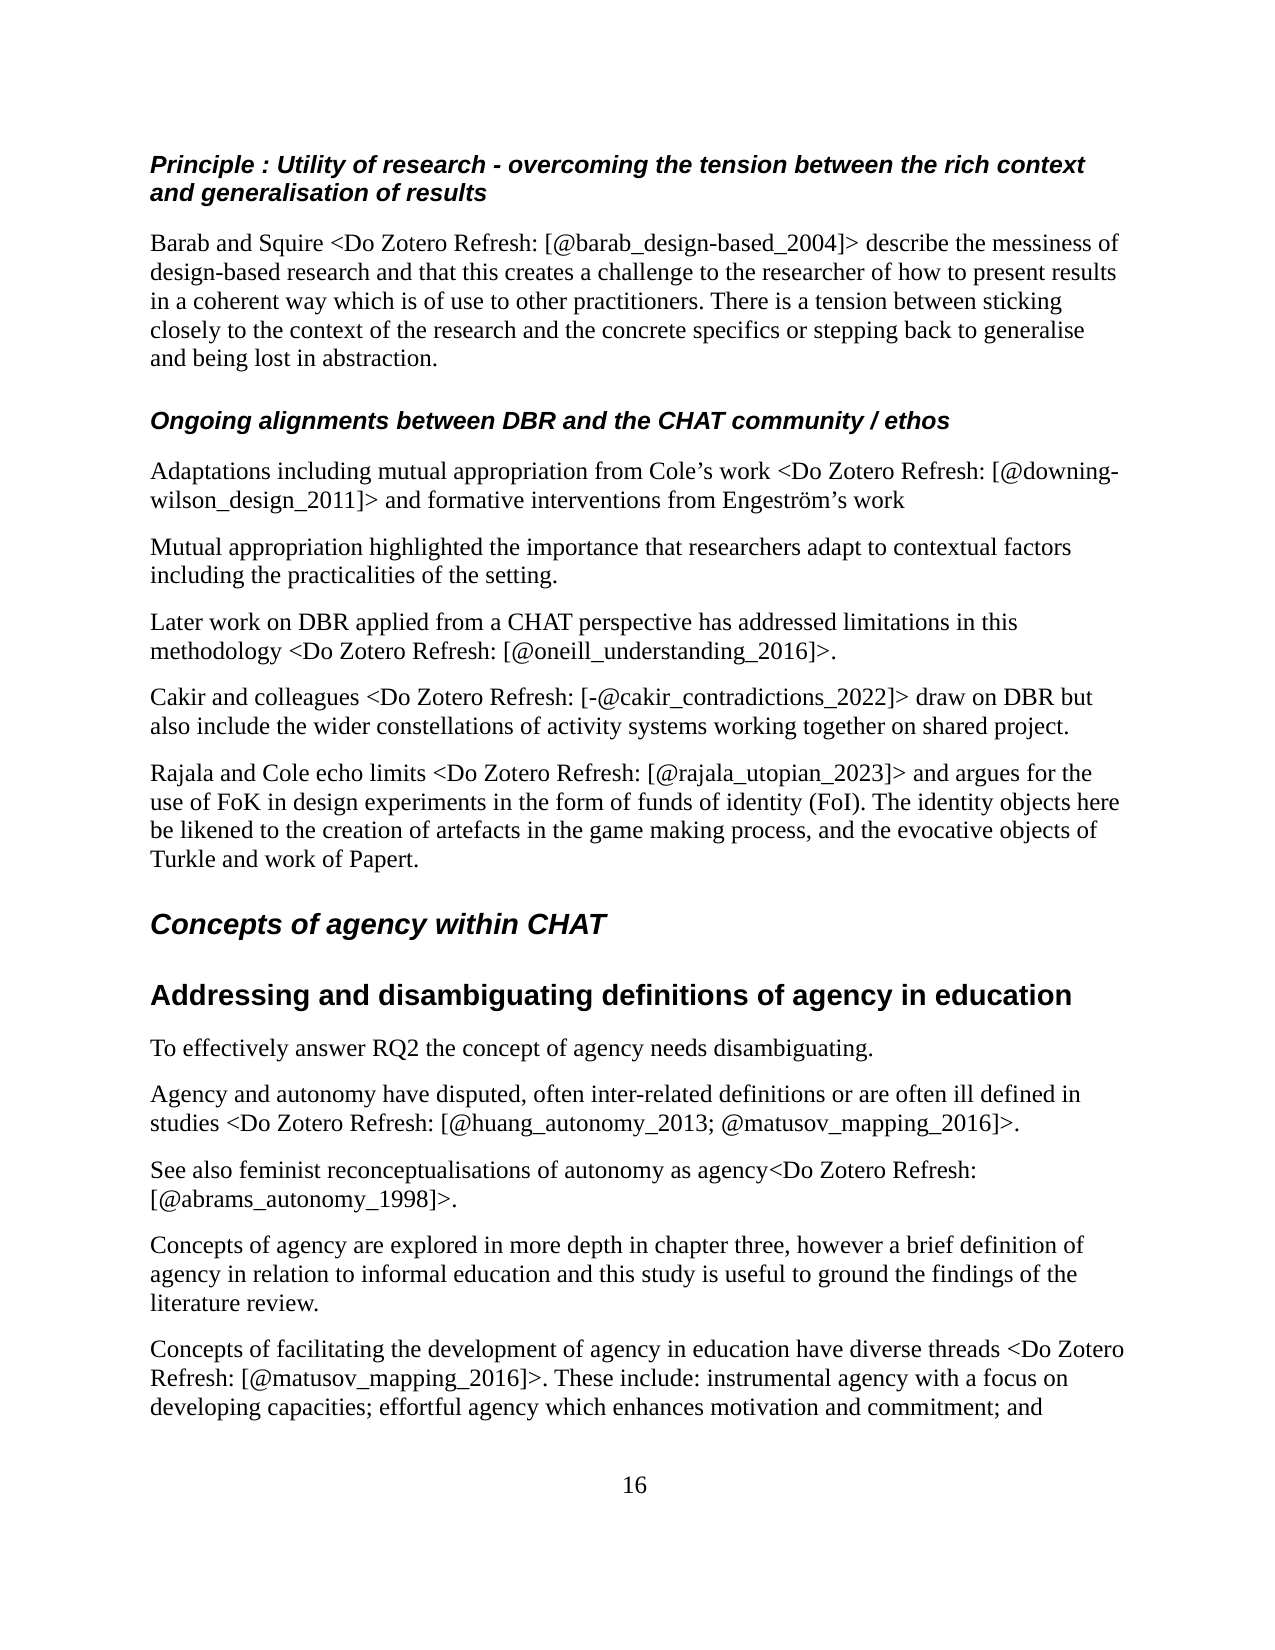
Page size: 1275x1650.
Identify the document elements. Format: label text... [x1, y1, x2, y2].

subtitle Addressing and disambiguating definitions of agency in education [150, 978, 1125, 1011]
text Concepts of agency are explored in more depth in chapter three, however a brief definition of agency in relation to informal education and this study is useful to ground the findings of the literature review. [150, 1230, 1125, 1317]
text Rajala and Cole echo limits <Do Zotero Refresh: [@rajala_utopian_2023]> and argues for the use of FoK in design experiments in the form of funds of identity (FoI). The identity objects here be likened to the creation of artefacts in the game making process, and the evocative objects of Turkle and work of Papert. [150, 758, 1125, 873]
text Mutual appropriation highlighted the importance that researchers adapt to contextual factors including the practicalities of the setting. [150, 532, 1125, 589]
subtitle Principle : Utility of research - overcoming the tension between the rich context and generalisation of results [150, 150, 1125, 207]
text Adaptations including mutual appropriation from Cole’s work <Do Zotero Refresh: [@downing-wilson_design_2011]> and formative interventions from Engeström’s work [150, 456, 1125, 514]
text Cakir and colleagues <Do Zotero Refresh: [-@cakir_contradictions_2022]> draw on DBR but also include the wider constellations of activity systems working together on shared project. [150, 682, 1125, 740]
text To effectively answer RQ2 the concept of agency needs disambiguating. [150, 1033, 1125, 1062]
text Barab and Squire <Do Zotero Refresh: [@barab_design-based_2004]> describe the messiness of design-based research and that this creates a challenge to the researcher of how to present results in a coherent way which is of use to other practitioners. There is a tension between sticking closely to the context of the research and the concrete specifics or stepping back to generalise and being lost in abstraction. [150, 228, 1125, 372]
text Agency and autonomy have disputed, often inter-related definitions or are often ill defined in studies <Do Zotero Refresh: [@huang_autonomy_2013; @matusov_mapping_2016]>. [150, 1079, 1125, 1137]
text Later work on DBR applied from a CHAT perspective has addressed limitations in this methodology <Do Zotero Refresh: [@oneill_understanding_2016]>. [150, 607, 1125, 664]
subtitle Concepts of agency within CHAT [150, 907, 1125, 940]
text See also feminist reconceptualisations of autonomy as agency<Do Zotero Refresh: [@abrams_autonomy_1998]>. [150, 1155, 1125, 1212]
subtitle Ongoing alignments between DBR and the CHAT community / ethos [150, 406, 1125, 435]
text Concepts of facilitating the development of agency in education have diverse threads <Do Zotero Refresh: [@matusov_mapping_2016]>. These include: instrumental agency with a focus on developing capacities; effortful agency which enhances motivation and commitment; and [150, 1334, 1125, 1421]
